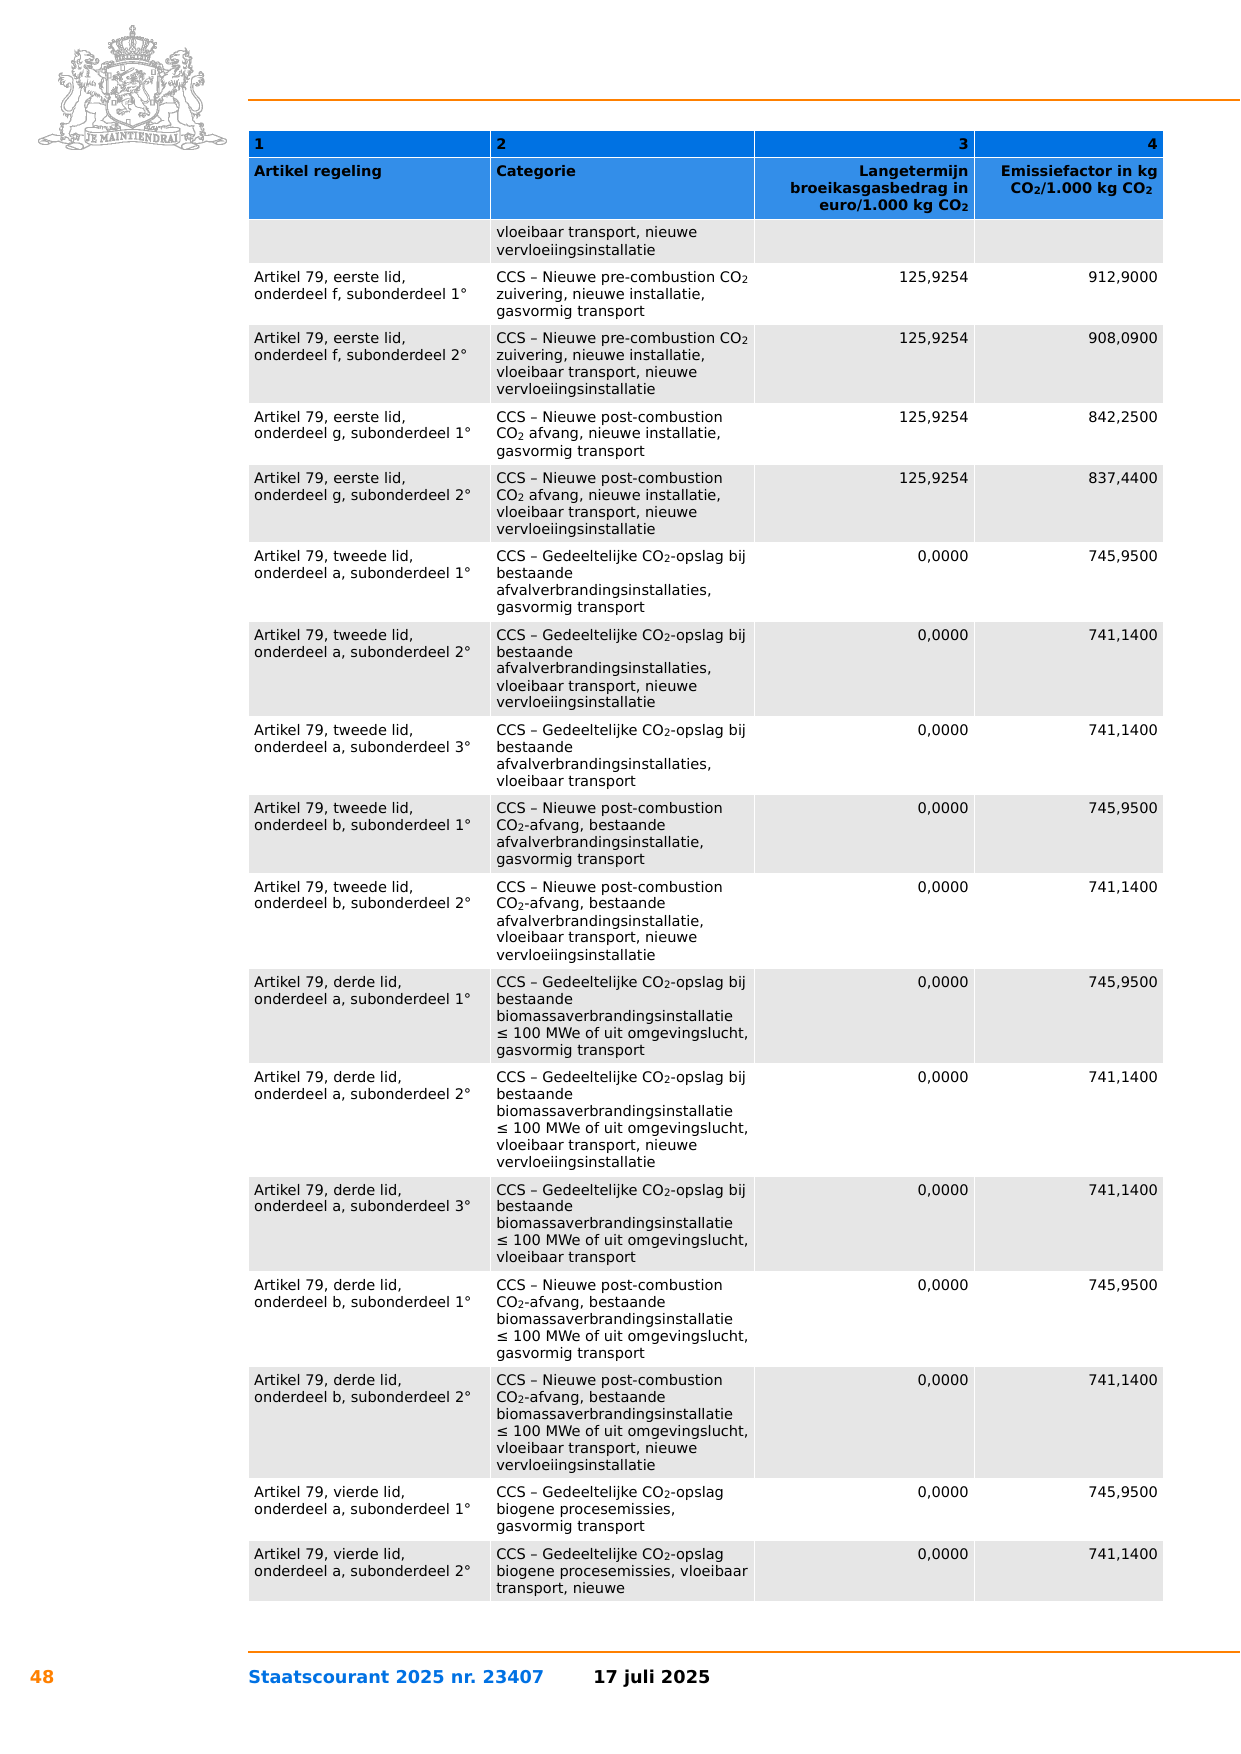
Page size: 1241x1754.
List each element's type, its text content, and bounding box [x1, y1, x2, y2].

table_cell Artikel 79, tweede lid, onderdeel a, subonderdeel 3° [249, 717, 490, 794]
table_cell 0,0000 [755, 622, 974, 716]
table_cell 125,9254 [755, 404, 974, 464]
table_cell CCS – Nieuwe post-combustion CO2-afvang, bestaande biomassaverbrandingsinstallatie ≤ 100 MWe of uit omgevingslucht, gasvormig transport [491, 1272, 754, 1366]
table_cell Artikel 79, eerste lid, onderdeel g, subonderdeel 1° [249, 404, 490, 464]
table_cell 912,9000 [975, 264, 1163, 324]
table_cell Artikel 79, derde lid, onderdeel a, subonderdeel 2° [249, 1064, 490, 1176]
table_cell CCS – Nieuwe pre-combustion CO2 zuivering, nieuwe installatie, vloeibaar transport, nieuwe vervloeiingsinstallatie [491, 325, 754, 403]
table_cell 0,0000 [755, 795, 974, 873]
table_cell Artikel 79, eerste lid, onderdeel f, subonderdeel 1° [249, 264, 490, 324]
table_cell CCS – Gedeeltelijke CO2-opslag bij bestaande afvalverbrandingsinstallaties, vloeibaar transport, nieuwe vervloeiingsinstallatie [491, 622, 754, 716]
table_cell Artikel 79, tweede lid, onderdeel b, subonderdeel 2° [249, 874, 490, 968]
table_cell 0,0000 [755, 874, 974, 968]
table_cell Artikel 79, tweede lid, onderdeel a, subonderdeel 1° [249, 544, 490, 621]
table_cell Artikel 79, derde lid, onderdeel a, subonderdeel 1° [249, 969, 490, 1063]
table_cell CCS – Nieuwe post-combustion CO2-afvang, bestaande biomassaverbrandingsinstallatie ≤ 100 MWe of uit omgevingslucht, vloeibaar transport, nieuwe vervloeiingsinstallatie [491, 1367, 754, 1478]
table_cell 745,9500 [975, 544, 1163, 621]
table_cell 745,9500 [975, 1272, 1163, 1366]
table_cell 741,1400 [975, 622, 1163, 716]
table_cell CCS – Gedeeltelijke CO2-opslag bij bestaande biomassaverbrandingsinstallatie ≤ 100 MWe of uit omgevingslucht, vloeibaar transport [491, 1177, 754, 1271]
table_cell 0,0000 [755, 969, 974, 1063]
table_cell 745,9500 [975, 969, 1163, 1063]
table_cell CCS – Gedeeltelijke CO2-opslag biogene procesemissies, gasvormig transport [491, 1480, 754, 1540]
table_cell Artikel 79, tweede lid, onderdeel b, subonderdeel 1° [249, 795, 490, 873]
table_cell Artikel regeling [249, 158, 490, 219]
table_cell 0,0000 [755, 1367, 974, 1478]
table_cell 0,0000 [755, 1064, 974, 1176]
table_cell Emissiefactor in kg CO2/1.000 kg CO2 [975, 158, 1163, 219]
table_cell 908,0900 [975, 325, 1163, 403]
table_cell 0,0000 [755, 544, 974, 621]
table_cell 842,2500 [975, 404, 1163, 464]
table_cell Artikel 79, derde lid, onderdeel a, subonderdeel 3° [249, 1177, 490, 1271]
table_cell Artikel 79, derde lid, onderdeel b, subonderdeel 1° [249, 1272, 490, 1366]
table_cell CCS – Gedeeltelijke CO2-opslag bij bestaande biomassaverbrandingsinstallatie ≤ 100 MWe of uit omgevingslucht, gasvormig transport [491, 969, 754, 1063]
table_cell 0,0000 [755, 1272, 974, 1366]
table_cell 741,1400 [975, 717, 1163, 794]
table_cell [249, 220, 490, 263]
table_cell 125,9254 [755, 264, 974, 324]
table_header 3 [755, 131, 974, 157]
table_cell CCS – Gedeeltelijke CO2-opslag bij bestaande afvalverbrandingsinstallaties, gasvormig transport [491, 544, 754, 621]
table_cell 741,1400 [975, 1177, 1163, 1271]
table_cell [755, 220, 974, 263]
picture [38, 25, 227, 150]
table_cell 0,0000 [755, 1480, 974, 1540]
table_cell 741,1400 [975, 874, 1163, 968]
table_cell CCS – Nieuwe post-combustion CO2-afvang, bestaande afvalverbrandingsinstallatie, vloeibaar transport, nieuwe vervloeiingsinstallatie [491, 874, 754, 968]
table_cell [975, 220, 1163, 263]
table_header 2 [491, 131, 754, 157]
table_cell CCS – Nieuwe post-combustion CO2-afvang, bestaande afvalverbrandingsinstallatie, gasvormig transport [491, 795, 754, 873]
table_cell CCS – Nieuwe post-combustion CO2 afvang, nieuwe installatie, gasvormig transport [491, 404, 754, 464]
table_cell 741,1400 [975, 1064, 1163, 1176]
table_cell Artikel 79, vierde lid, onderdeel a, subonderdeel 2° [249, 1541, 490, 1601]
table_cell Artikel 79, tweede lid, onderdeel a, subonderdeel 2° [249, 622, 490, 716]
table_cell CCS – Gedeeltelijke CO2-opslag bij bestaande afvalverbrandingsinstallaties, vloeibaar transport [491, 717, 754, 794]
table_cell vloeibaar transport, nieuwe vervloeiingsinstallatie [491, 220, 754, 263]
table_cell 125,9254 [755, 465, 974, 542]
table_cell 745,9500 [975, 795, 1163, 873]
table_cell Artikel 79, eerste lid, onderdeel f, subonderdeel 2° [249, 325, 490, 403]
table_cell 0,0000 [755, 717, 974, 794]
table_cell 0,0000 [755, 1541, 974, 1601]
table_cell 125,9254 [755, 325, 974, 403]
table_cell 745,9500 [975, 1480, 1163, 1540]
table_cell CCS – Nieuwe post-combustion CO2 afvang, nieuwe installatie, vloeibaar transport, nieuwe vervloeiingsinstallatie [491, 465, 754, 542]
table_cell Categorie [491, 158, 754, 219]
table_cell 0,0000 [755, 1177, 974, 1271]
table_cell Artikel 79, derde lid, onderdeel b, subonderdeel 2° [249, 1367, 490, 1478]
table_cell 741,1400 [975, 1541, 1163, 1601]
table_cell CCS – Gedeeltelijke CO2-opslag bij bestaande biomassaverbrandingsinstallatie ≤ 100 MWe of uit omgevingslucht, vloeibaar transport, nieuwe vervloeiingsinstallatie [491, 1064, 754, 1176]
table_cell Artikel 79, eerste lid, onderdeel g, subonderdeel 2° [249, 465, 490, 542]
table_header 1 [249, 131, 490, 157]
table_cell 741,1400 [975, 1367, 1163, 1478]
table_cell CCS – Gedeeltelijke CO2-opslag biogene procesemissies, vloeibaar transport, nieuwe [491, 1541, 754, 1601]
table_cell Langetermijn broeikasgasbedrag in euro/1.000 kg CO2 [755, 158, 974, 219]
table_header 4 [975, 131, 1163, 157]
table_cell CCS – Nieuwe pre-combustion CO2 zuivering, nieuwe installatie, gasvormig transport [491, 264, 754, 324]
table_cell Artikel 79, vierde lid, onderdeel a, subonderdeel 1° [249, 1480, 490, 1540]
table_cell 837,4400 [975, 465, 1163, 542]
